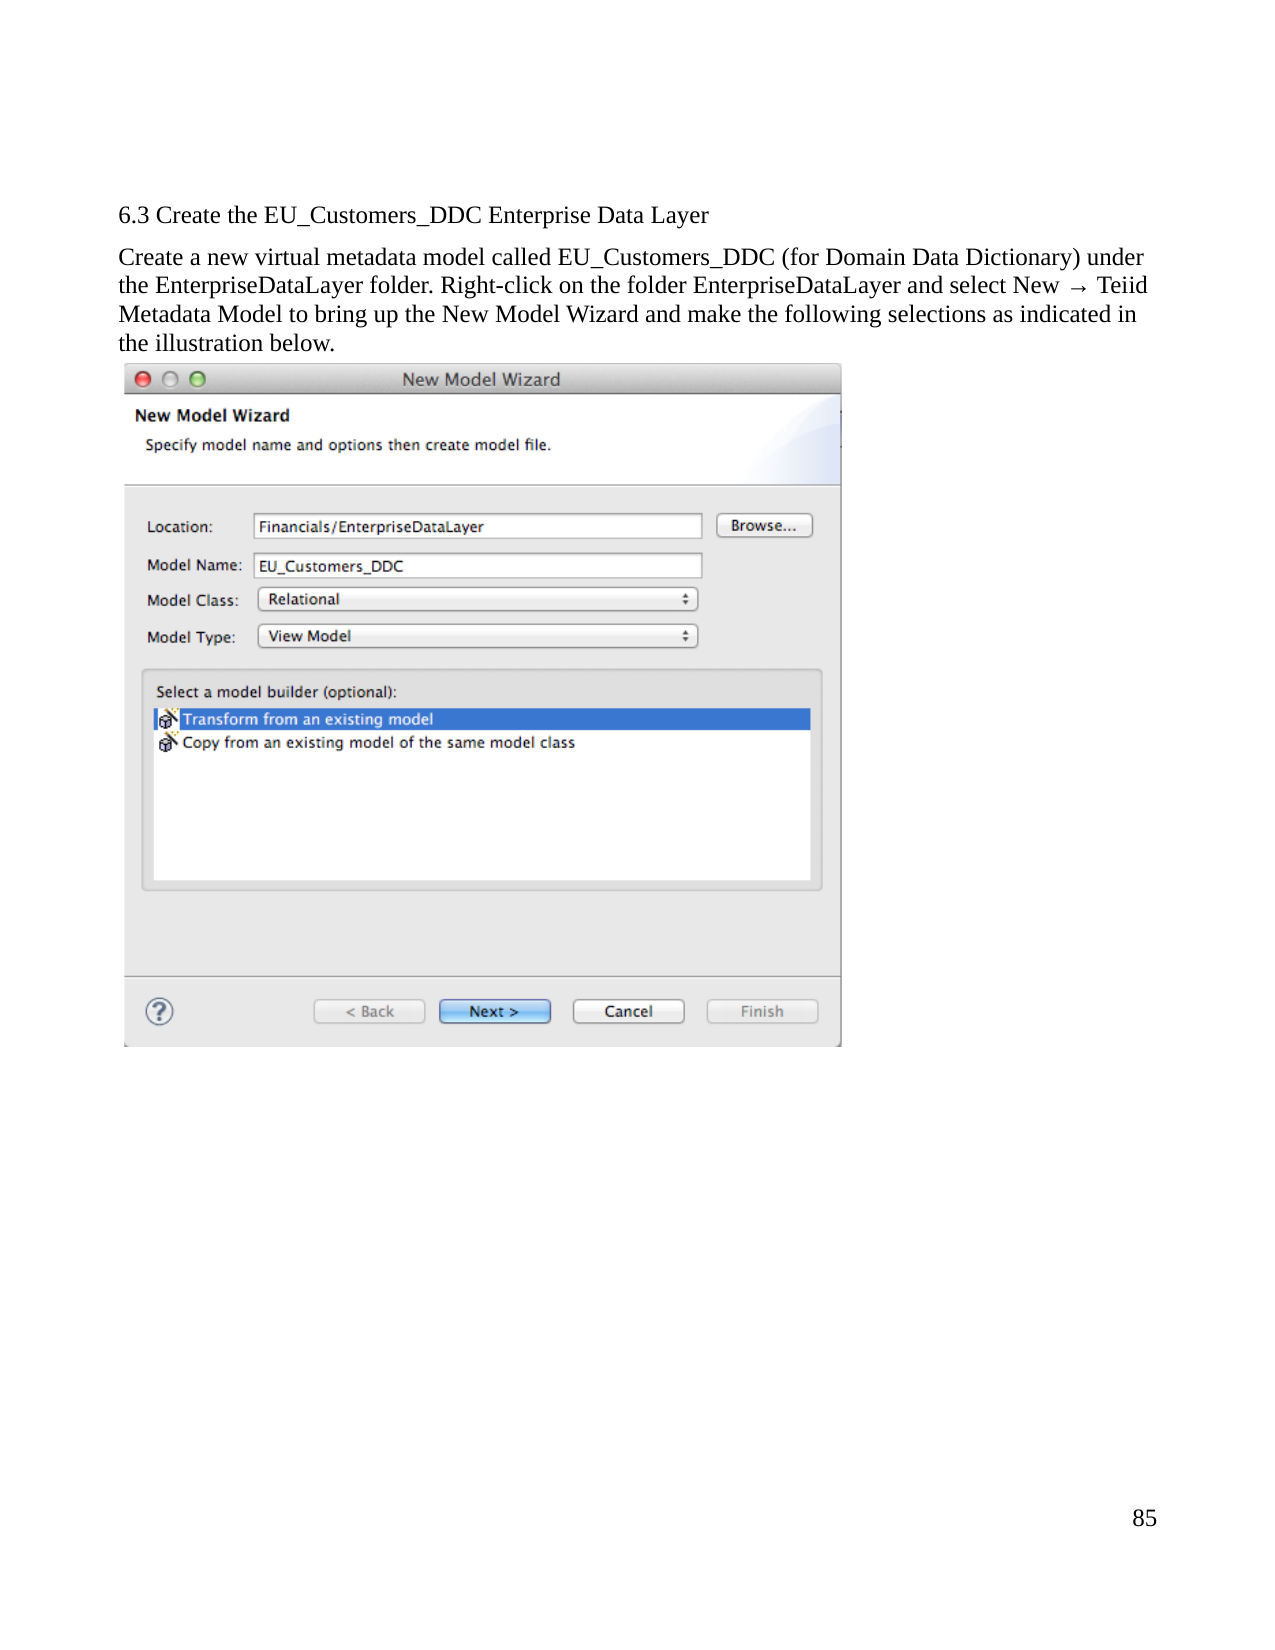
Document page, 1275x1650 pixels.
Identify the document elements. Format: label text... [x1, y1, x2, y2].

picture [124, 363, 842, 1047]
text Create a new virtual metadata model called EU_Customers_DDC (for Domain Data Dictionary) under the EnterpriseDataLayer folder. Right-click on the folder EnterpriseDataLayer and select New → Teiid Metadata Model to bring up the New Model Wizard and make the following selections as indicated in the illustration below. [118, 242, 1157, 357]
text 6.3 Create the EU_Customers_DDC Enterprise Data Layer [118, 201, 1157, 229]
